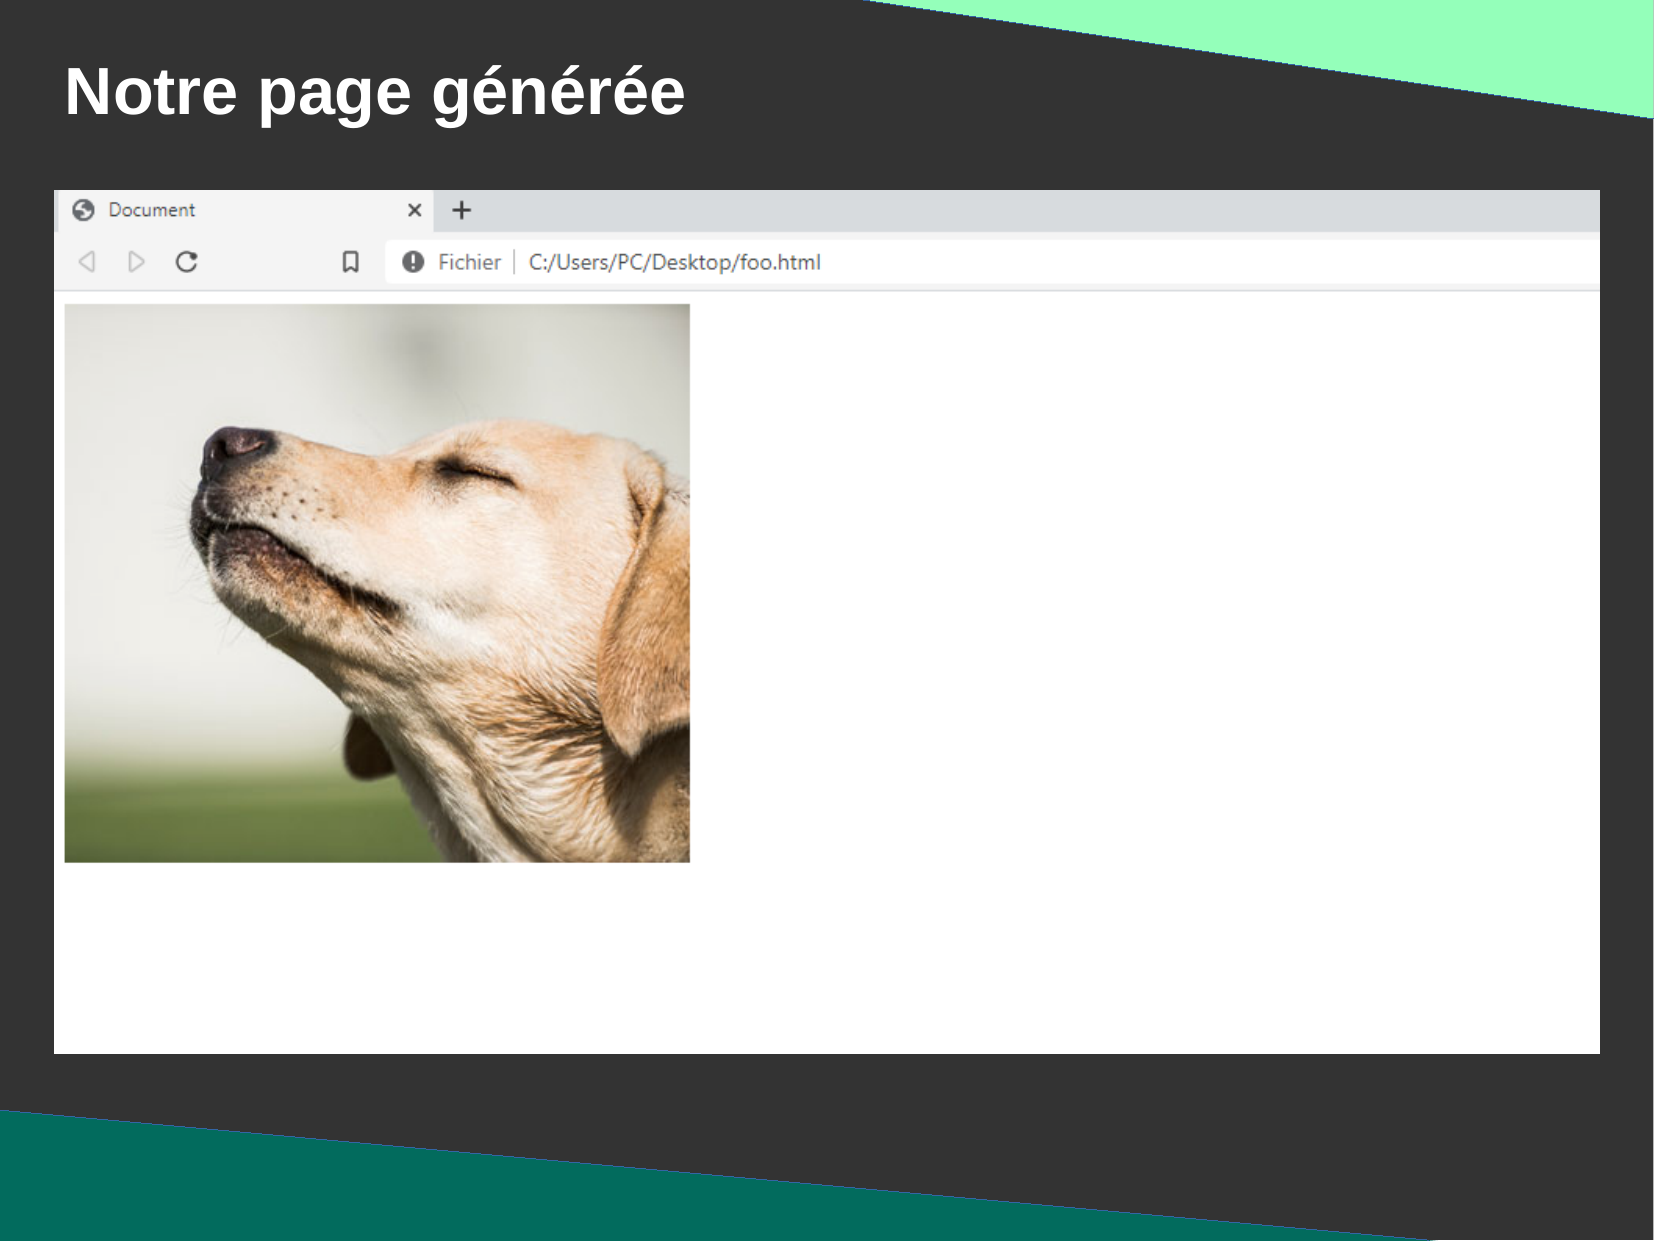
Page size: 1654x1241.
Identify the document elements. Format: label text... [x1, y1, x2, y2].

text_box [863, 0, 1654, 119]
picture [54, 190, 1600, 1054]
title Notre page générée [64, 54, 1553, 157]
